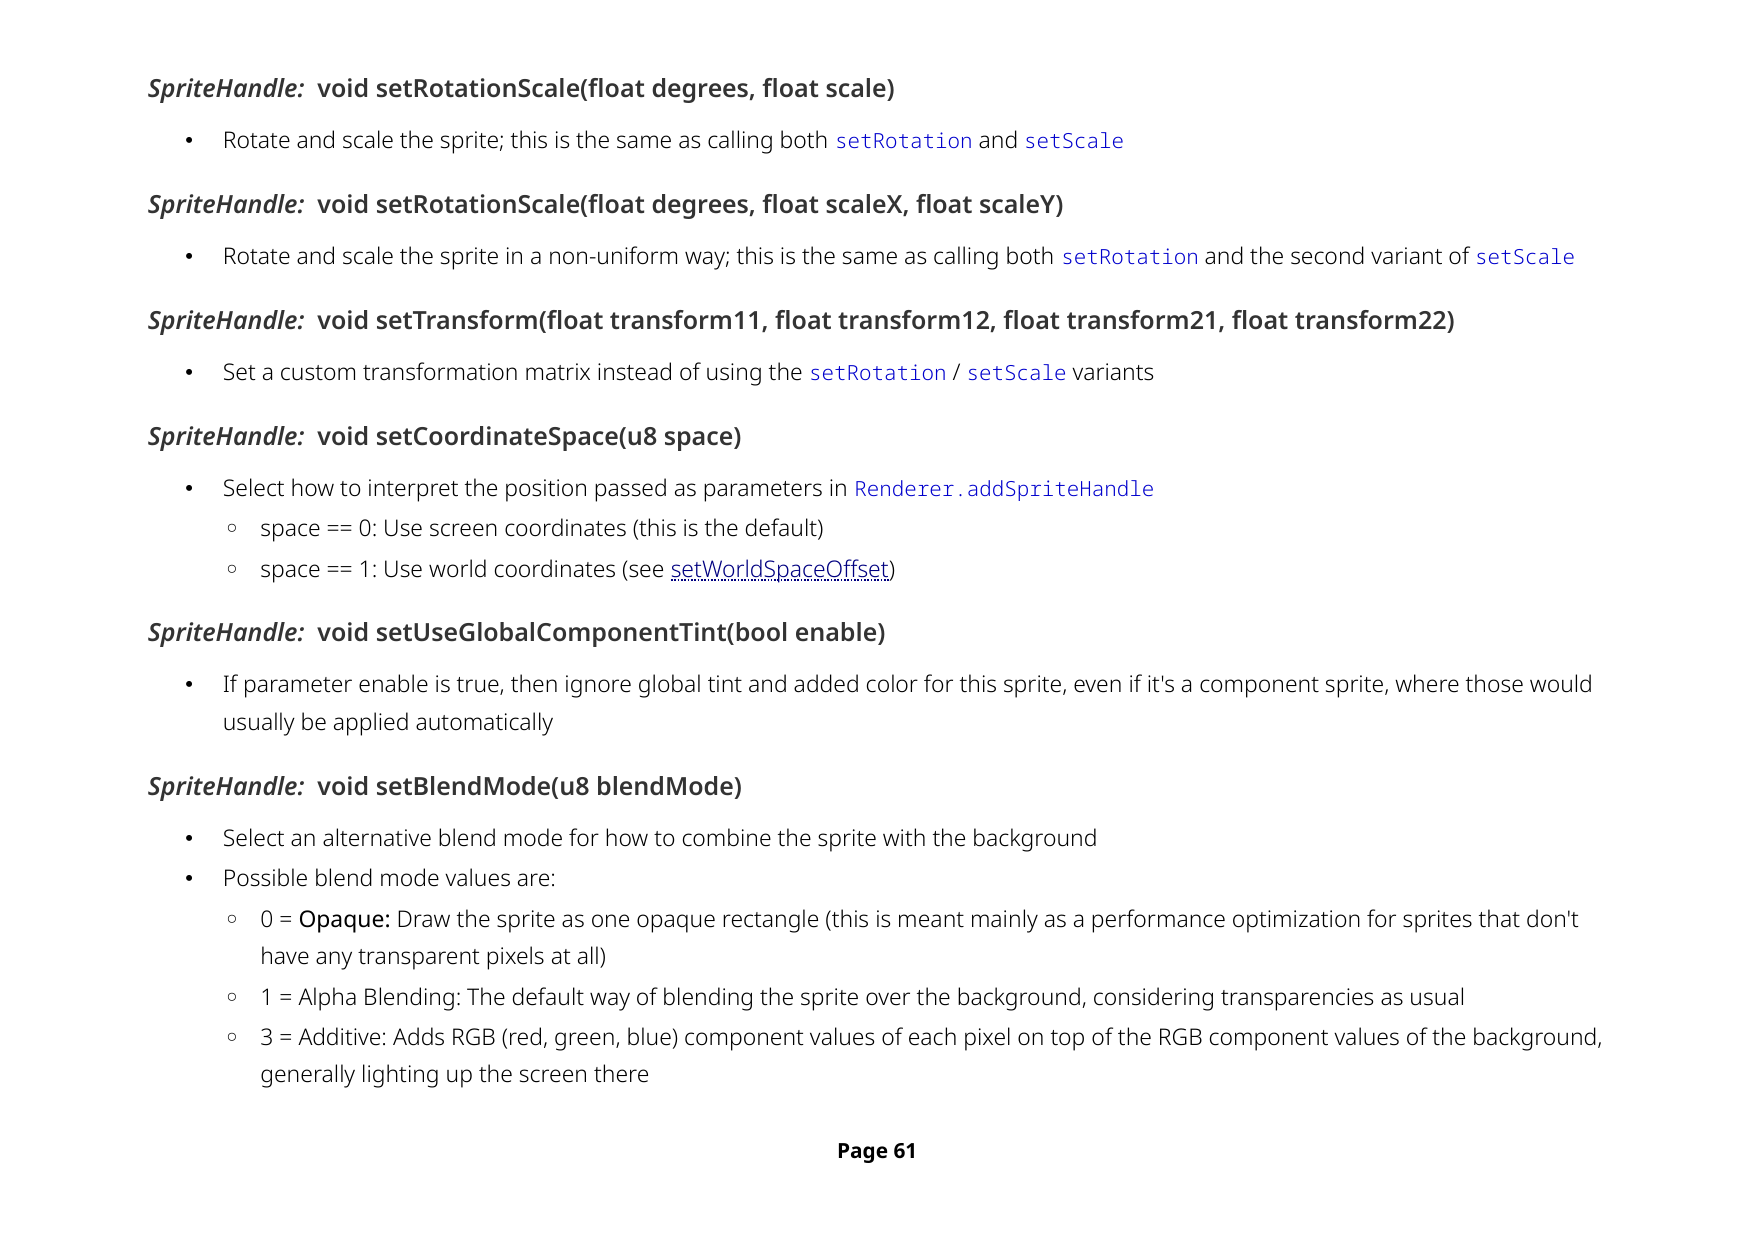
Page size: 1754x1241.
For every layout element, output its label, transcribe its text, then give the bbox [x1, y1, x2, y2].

list space == 1: Use world coordinates (see setWorldSpaceOffset) [223, 552, 1606, 584]
list Rotate and scale the sprite; this is the same as calling both setRotation and setScale [185, 124, 1606, 155]
list If parameter enable is true, then ignore global tint and added color for this sprite, even if it's a component sprite, where those would usually be applied automatically [185, 668, 1606, 737]
list 0 = Opaque: Draw the sprite as one opaque rectangle (this is meant mainly as a performance optimization for sprites that don't have any transparent pixels at all) [223, 902, 1606, 971]
list Select an alternative blend mode for how to combine the sprite with the background [185, 822, 1606, 853]
list Set a custom transformation matrix instead of using the setRotation / setScale variants [185, 356, 1606, 387]
subtitle SpriteHandle: void setCoordinateSpace(u8 space) [148, 418, 1606, 452]
list 3 = Additive: Adds RGB (red, green, blue) component values of each pixel on top of the RGB component values of the background, generally lighting up the screen there [223, 1021, 1606, 1089]
subtitle SpriteHandle: void setRotationScale(float degrees, float scaleX, float scaleY) [148, 187, 1606, 221]
subtitle SpriteHandle: void setTransform(float transform11, float transform12, float transform21, float transform22) [148, 302, 1606, 337]
list Possible blend mode values are: [185, 862, 1606, 893]
list space == 0: Use screen coordinates (this is the default) [223, 512, 1606, 543]
list Rotate and scale the sprite in a non-uniform way; this is the same as calling both setRotation and the second variant of setScale [185, 240, 1606, 271]
list Select how to interpret the position passed as parameters in Renderer.addSpriteHandle [185, 472, 1606, 503]
list 1 = Alpha Blending: The default way of blending the sprite over the background, considering transparencies as usual [223, 980, 1606, 1012]
subtitle SpriteHandle: void setRotationScale(float degrees, float scale) [148, 71, 1606, 105]
subtitle SpriteHandle: void setBlendMode(u8 blendMode) [148, 768, 1606, 802]
subtitle SpriteHandle: void setUseGlobalComponentTint(bool enable) [148, 615, 1606, 649]
